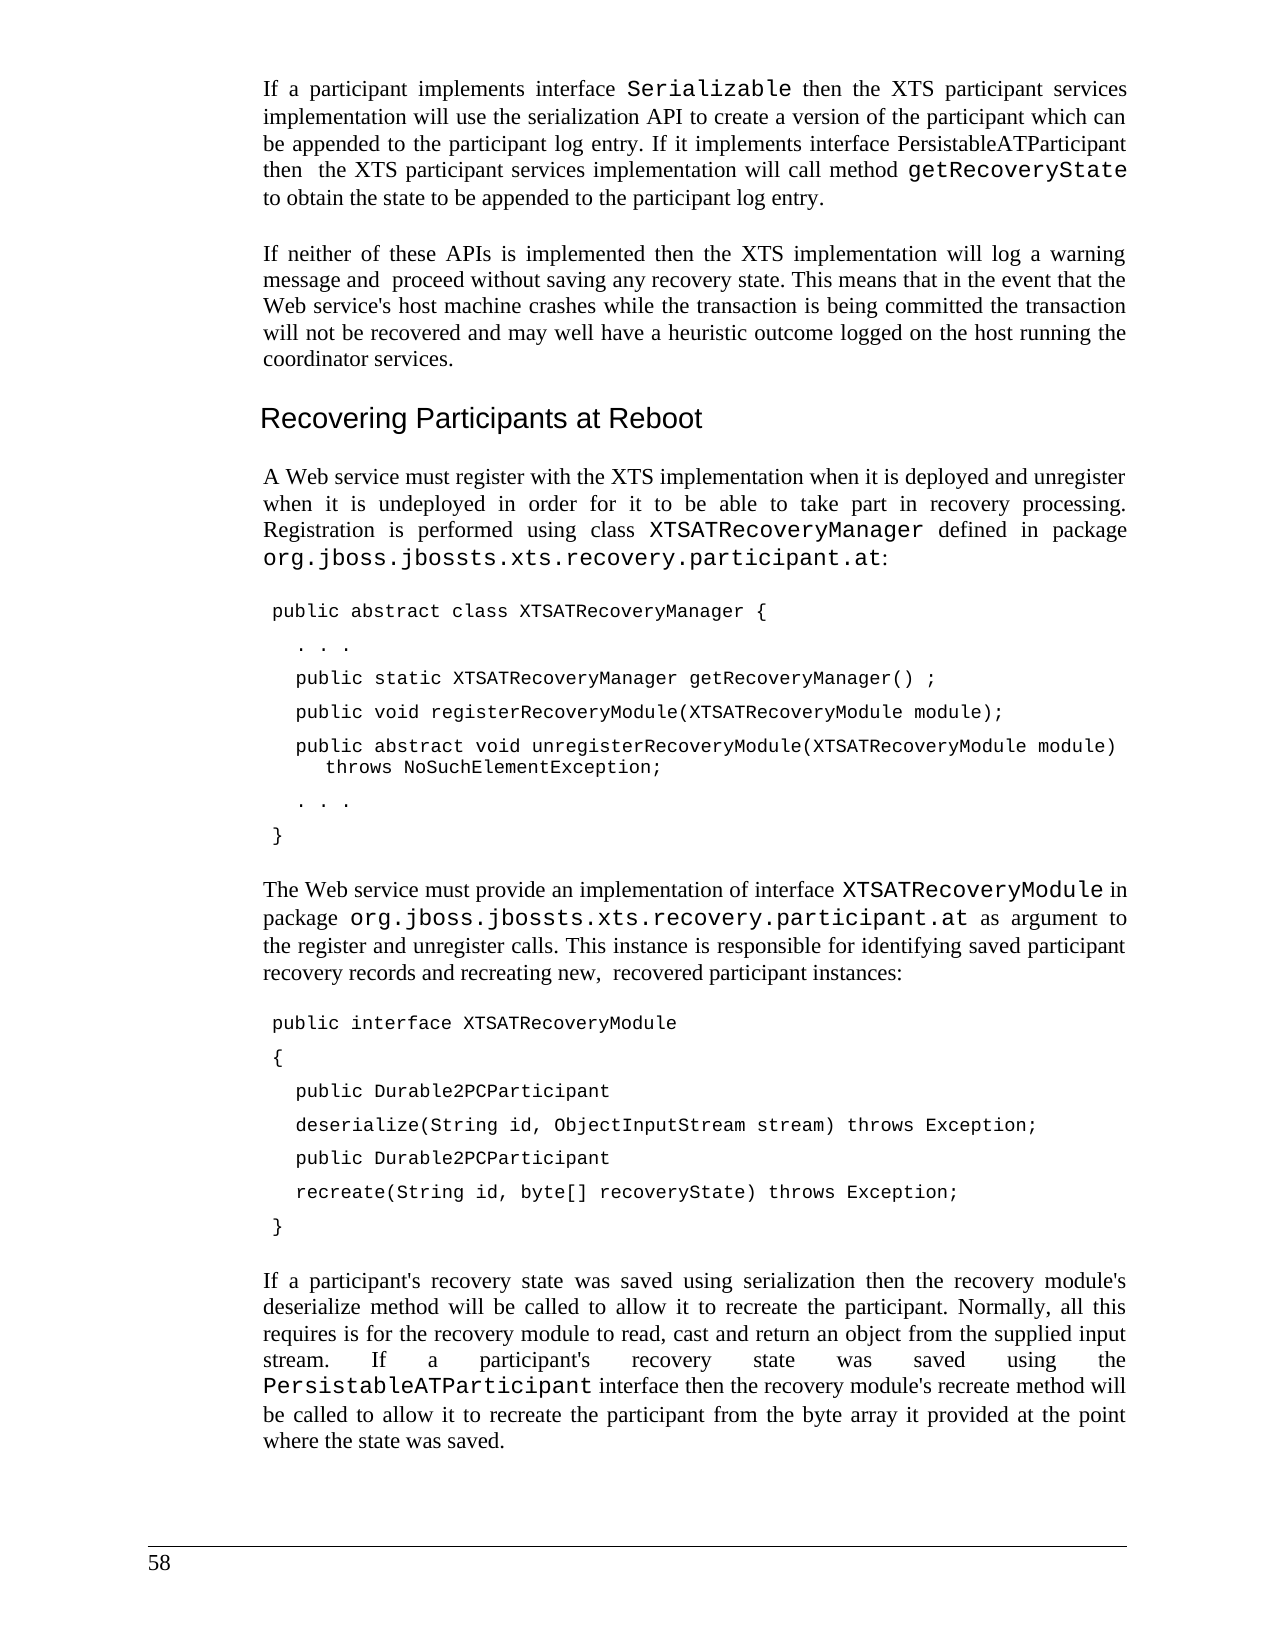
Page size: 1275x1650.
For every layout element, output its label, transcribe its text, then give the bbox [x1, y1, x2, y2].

text public Durable2PCParticipant [272, 1082, 1127, 1103]
text recreate(String id, byte[] recoveryState) throws Exception; [272, 1183, 1127, 1204]
text If neither of these APIs is implemented then the XTS implementation will log a warning message and proceed without saving any recovery state. This means that in the event that the Web service's host machine crashes while the transaction is being committed the transaction will not be recovered and may well have a heuristic outcome logged on the host running the coordinator services. [263, 240, 1127, 371]
text } [272, 825, 1127, 847]
text public interface XTSATRecoveryModule [272, 1014, 1127, 1035]
text public static XTSATRecoveryManager getRecoveryManager() ; [272, 669, 1127, 690]
text deserialize(String id, ObjectInputStream stream) throws Exception; [272, 1115, 1127, 1137]
text public abstract void unregisterRecoveryModule(XTSATRecoveryModule module) throws NoSuchElementException; [272, 737, 1127, 779]
text public abstract class XTSATRecoveryManager { [272, 602, 1127, 623]
text The Web service must provide an implementation of interface XTSATRecoveryModule in package org.jboss.jbossts.xts.recovery.participant.at as argument to the register and unregister calls. This instance is responsible for identifying saved participant recovery records and recreating new, recovered participant instances: [263, 876, 1127, 985]
text If a participant implements interface Serializable then the XTS participant services implementation will use the serialization API to create a version of the participant which can be appended to the participant log entry. If it implements interface PersistableATParticipant then the XTS participant services implementation will call method getRecoveryState to obtain the state to be appended to the participant log entry. [263, 75, 1127, 211]
text If a participant's recovery state was saved using serialization then the recovery module's deserialize method will be called to allow it to recreate the participant. Normally, all this requires is for the recovery module to read, cast and return an object from the supplied input stream. If a participant's recovery state was saved using the PersistableATParticipant interface then the recovery module's recreate method will be called to allow it to recreate the participant from the byte array it provided at the point where the state was saved. [263, 1267, 1127, 1453]
text } [272, 1217, 1127, 1238]
subtitle Recovering Participants at Reboot [148, 401, 1127, 434]
text public Durable2PCParticipant [272, 1149, 1127, 1170]
text { [272, 1048, 1127, 1069]
text public void registerRecoveryModule(XTSATRecoveryModule module); [272, 703, 1127, 724]
text . . . [272, 792, 1127, 813]
text A Web service must register with the XTS implementation when it is deployed and unregister when it is undeployed in order for it to be able to take part in recovery processing. Registration is performed using class XTSATRecoveryManager defined in package org.jboss.jbossts.xts.recovery.participant.at: [263, 463, 1127, 572]
text . . . [272, 635, 1127, 657]
